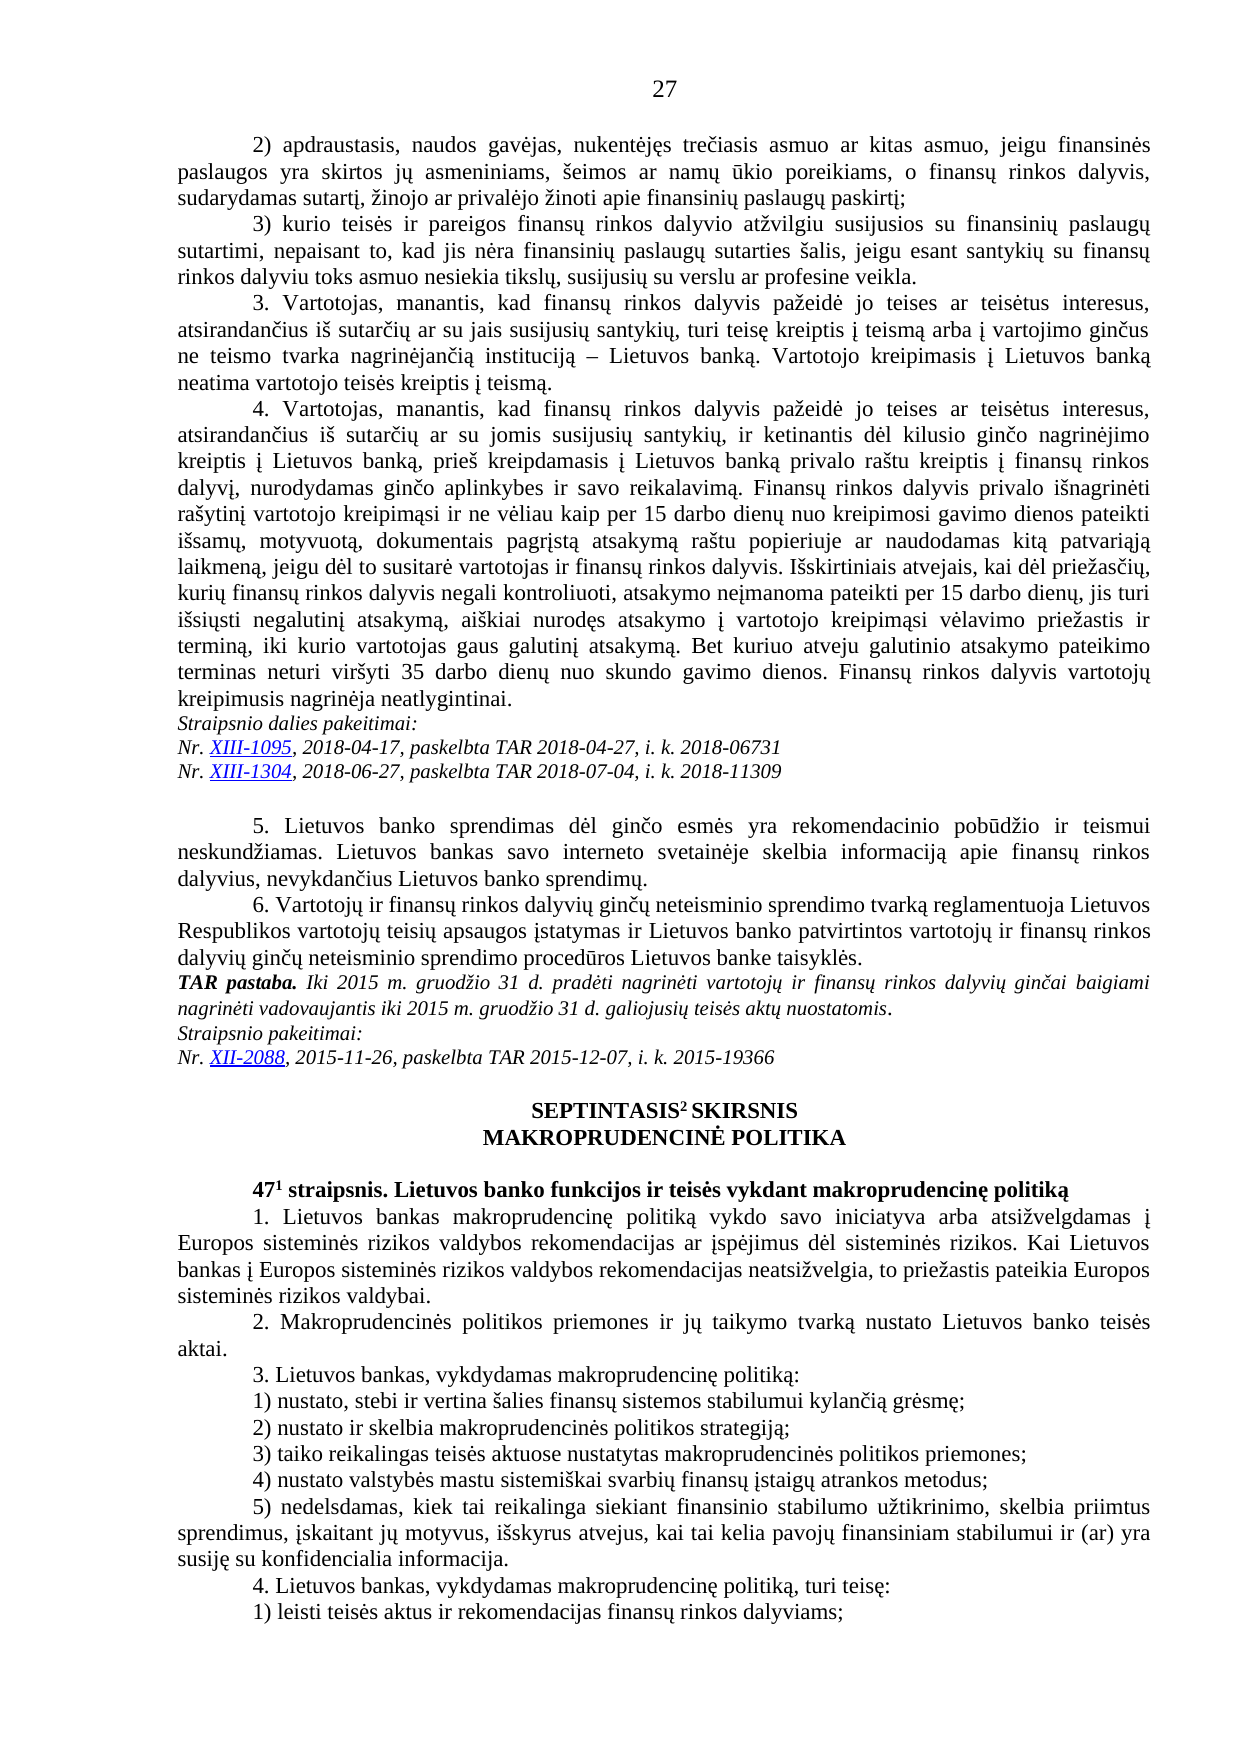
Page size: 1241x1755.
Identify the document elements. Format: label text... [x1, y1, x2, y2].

text 3. Vartotojas, manantis, kad finansų rinkos dalyvis pažeidė jo teises ar teisėtus interesus, atsirandančius iš sutarčių ar su jais susijusių santykių, turi teisę kreiptis į teismą arba į vartojimo ginčus ne teismo tvarka nagrinėjančią instituciją – Lietuvos banką. Vartotojo kreipimasis į Lietuvos banką neatima vartotojo teisės kreiptis į teismą. [177, 289, 1152, 395]
text 4. Vartotojas, manantis, kad finansų rinkos dalyvis pažeidė jo teises ar teisėtus interesus, atsirandančius iš sutarčių ar su jomis susijusių santykių, ir ketinantis dėl kilusio ginčo nagrinėjimo kreiptis į Lietuvos banką, prieš kreipdamasis į Lietuvos banką privalo raštu kreiptis į finansų rinkos dalyvį, nurodydamas ginčo aplinkybes ir savo reikalavimą. Finansų rinkos dalyvis privalo išnagrinėti rašytinį vartotojo kreipimąsi ir ne vėliau kaip per 15 darbo dienų nuo kreipimosi gavimo dienos pateikti išsamų, motyvuotą, dokumentais pagrįstą atsakymą raštu popieriuje ar naudodamas kitą patvariąją laikmeną, jeigu dėl to susitarė vartotojas ir finansų rinkos dalyvis. Išskirtiniais atvejais, kai dėl priežasčių, kurių finansų rinkos dalyvis negali kontroliuoti, atsakymo neįmanoma pateikti per 15 darbo dienų, jis turi išsiųsti negalutinį atsakymą, aiškiai nurodęs atsakymo į vartotojo kreipimąsi vėlavimo priežastis ir terminą, iki kurio vartotojas gaus galutinį atsakymą. Bet kuriuo atveju galutinio atsakymo pateikimo terminas neturi viršyti 35 darbo dienų nuo skundo gavimo dienos. Finansų rinkos dalyvis vartotojų kreipimusis nagrinėja neatlygintinai. [177, 395, 1152, 711]
text Nr. XII-2088, 2015-11-26, paskelbta TAR 2015-12-07, i. k. 2015-19366 [177, 1045, 1152, 1069]
text 1) nustato, stebi ir vertina šalies finansų sistemos stabilumui kylančią grėsmę; [177, 1387, 1152, 1414]
text MAKROPRUDENCINĖ POLITIKA [177, 1124, 1152, 1150]
text 5. Lietuvos banko sprendimas dėl ginčo esmės yra rekomendacinio pobūdžio ir teismui neskundžiamas. Lietuvos bankas savo interneto svetainėje skelbia informaciją apie finansų rinkos dalyvius, nevykdančius Lietuvos banko sprendimų. [177, 812, 1152, 891]
text Nr. XIII-1304, 2018-06-27, paskelbta TAR 2018-07-04, i. k. 2018-11309 [177, 759, 1152, 783]
text 4) nustato valstybės mastu sistemiškai svarbių finansų įstaigų atrankos metodus; [177, 1466, 1152, 1493]
text 2. Makroprudencinės politikos priemones ir jų taikymo tvarką nustato Lietuvos banko teisės aktai. [177, 1308, 1152, 1361]
text Straipsnio dalies pakeitimai: [177, 711, 1152, 735]
text 2) apdraustasis, naudos gavėjas, nukentėjęs trečiasis asmuo ar kitas asmuo, jeigu finansinės paslaugos yra skirtos jų asmeniniams, šeimos ar namų ūkio poreikiams, o finansų rinkos dalyvis, sudarydamas sutartį, žinojo ar privalėjo žinoti apie finansinių paslaugų paskirtį; [177, 131, 1152, 210]
text 6. Vartotojų ir finansų rinkos dalyvių ginčų neteisminio sprendimo tvarką reglamentuoja Lietuvos Respublikos vartotojų teisių apsaugos įstatymas ir Lietuvos banko patvirtintos vartotojų ir finansų rinkos dalyvių ginčų neteisminio sprendimo procedūros Lietuvos banke taisyklės. [177, 891, 1152, 970]
text 3) taiko reikalingas teisės aktuose nustatytas makroprudencinės politikos priemones; [177, 1440, 1152, 1466]
text 471 straipsnis. Lietuvos banko funkcijos ir teisės vykdant makroprudencinę politiką [252, 1177, 1152, 1203]
text 1. Lietuvos bankas makroprudencinę politiką vykdo savo iniciatyva arba atsižvelgdamas į Europos sisteminės rizikos valdybos rekomendacijas ar įspėjimus dėl sisteminės rizikos. Kai Lietuvos bankas į Europos sisteminės rizikos valdybos rekomendacijas neatsižvelgia, to priežastis pateikia Europos sisteminės rizikos valdybai. [177, 1203, 1152, 1308]
text 5) nedelsdamas, kiek tai reikalinga siekiant finansinio stabilumo užtikrinimo, skelbia priimtus sprendimus, įskaitant jų motyvus, išskyrus atvejus, kai tai kelia pavojų finansiniam stabilumui ir (ar) yra susiję su konfidencialia informacija. [177, 1493, 1152, 1572]
text 3) kurio teisės ir pareigos finansų rinkos dalyvio atžvilgiu susijusios su finansinių paslaugų sutartimi, nepaisant to, kad jis nėra finansinių paslaugų sutarties šalis, jeigu esant santykių su finansų rinkos dalyviu toks asmuo nesiekia tikslų, susijusių su verslu ar profesine veikla. [177, 210, 1152, 289]
text 3. Lietuvos bankas, vykdydamas makroprudencinę politiką: [177, 1361, 1152, 1387]
text TAR pastaba. Iki 2015 m. gruodžio 31 d. pradėti nagrinėti vartotojų ir finansų rinkos dalyvių ginčai baigiami nagrinėti vadovaujantis iki 2015 m. gruodžio 31 d. galiojusių teisės aktų nuostatomis. [177, 970, 1152, 1021]
text 2) nustato ir skelbia makroprudencinės politikos strategiją; [177, 1414, 1152, 1440]
text 4. Lietuvos bankas, vykdydamas makroprudencinę politiką, turi teisę: [177, 1572, 1152, 1598]
text SEPTINTASIS2 SKIRSNIS [177, 1097, 1152, 1124]
text Straipsnio pakeitimai: [177, 1021, 1152, 1045]
text 1) leisti teisės aktus ir rekomendacijas finansų rinkos dalyviams; [177, 1598, 1152, 1624]
text Nr. XIII-1095, 2018-04-17, paskelbta TAR 2018-04-27, i. k. 2018-06731 [177, 735, 1152, 759]
